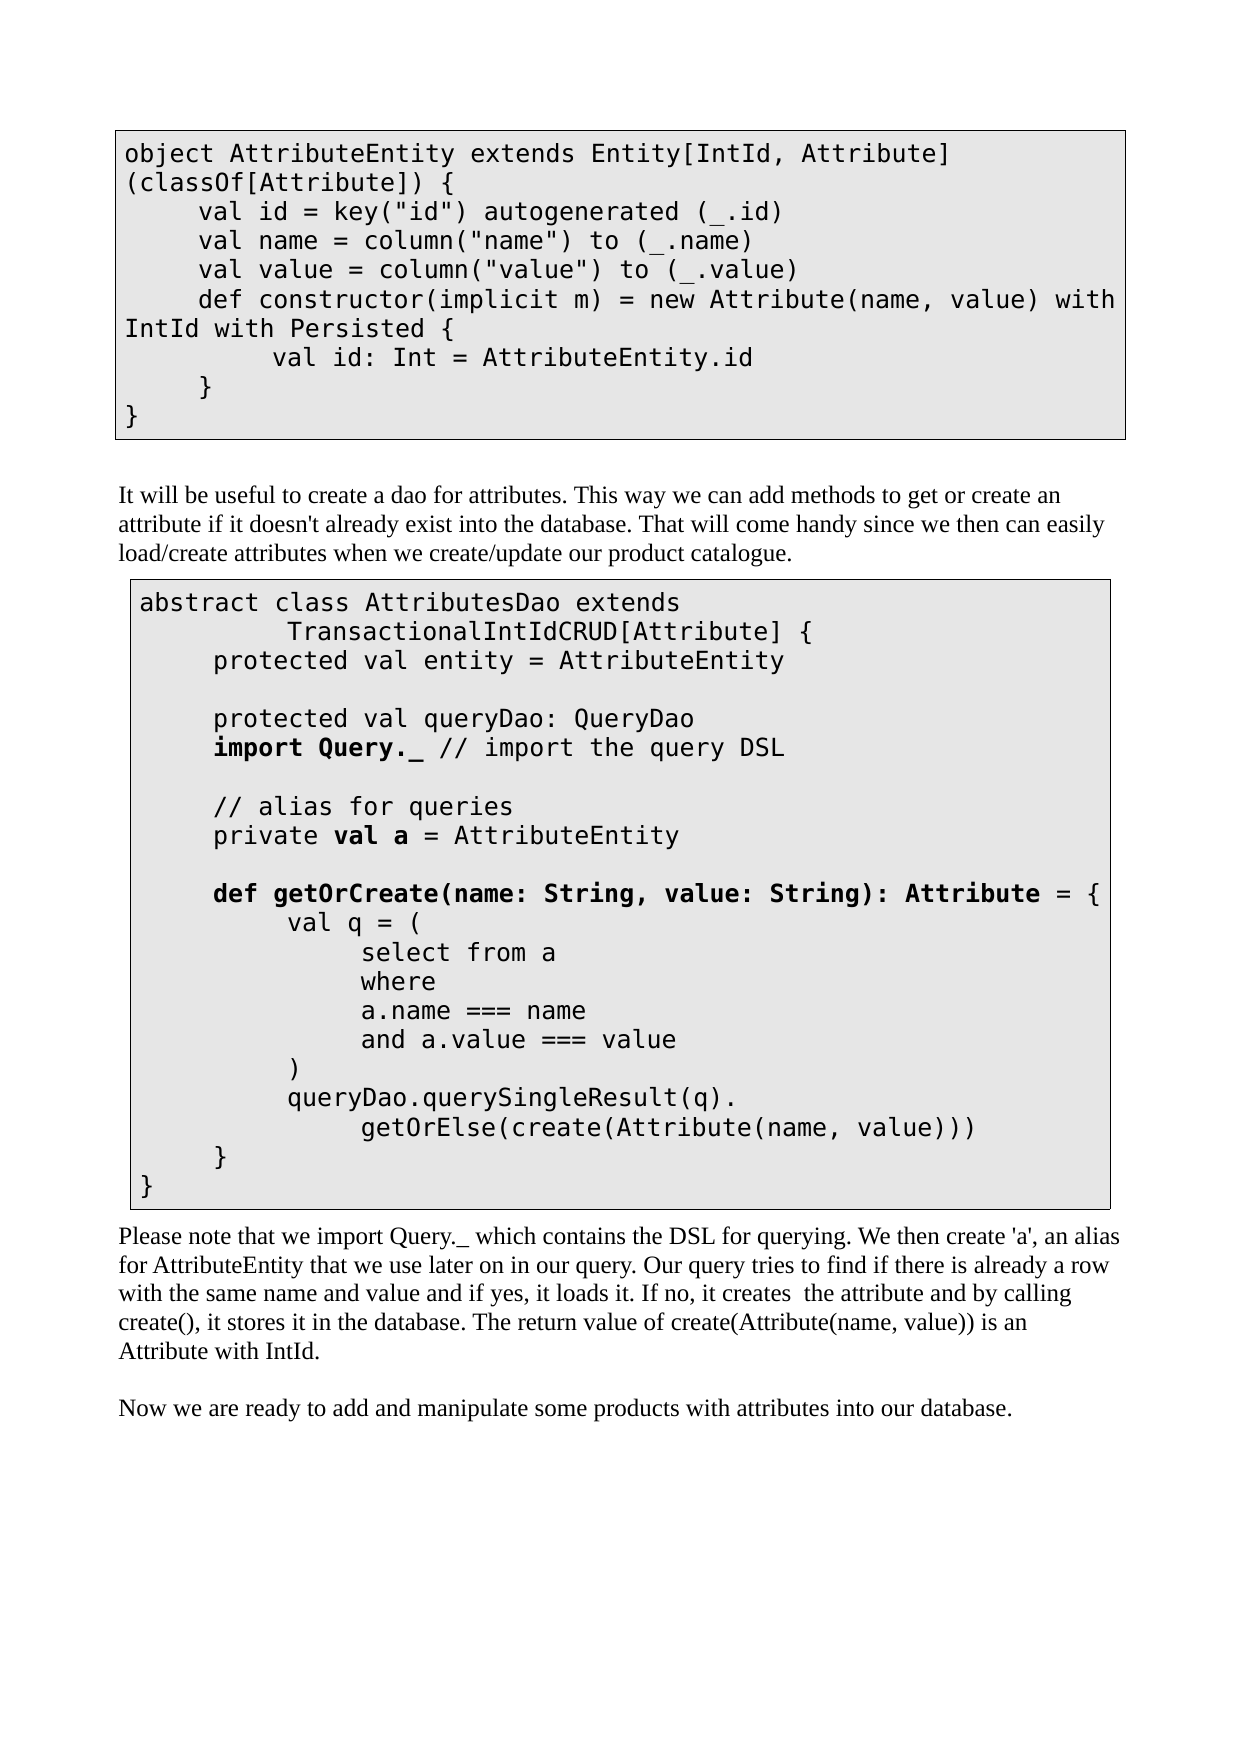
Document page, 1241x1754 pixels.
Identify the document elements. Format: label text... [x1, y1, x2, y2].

text select from a [139, 938, 1101, 967]
text } [139, 1171, 1101, 1200]
text val id: Int = AttributeEntity.id [124, 343, 1116, 372]
text import Query._ // import the query DSL [139, 733, 1101, 763]
text def getOrCreate(name: String, value: String): Attribute = { [139, 879, 1101, 908]
text val id = key("id") autogenerated (_.id) [124, 197, 1116, 226]
text private val a = AttributeEntity [139, 821, 1101, 850]
text abstract class AttributesDao extends [139, 588, 1101, 617]
text protected val entity = AttributeEntity [139, 646, 1101, 675]
text ) [139, 1054, 1101, 1083]
text } [124, 401, 1116, 431]
text protected val queryDao: QueryDao [139, 704, 1101, 733]
text val value = column("value") to (_.value) [124, 256, 1116, 285]
text and a.value === value [139, 1025, 1101, 1054]
text Now we are ready to add and manipulate some products with attributes into our database. [118, 1393, 1122, 1422]
text queryDao.querySingleResult(q). [139, 1083, 1101, 1113]
text } [139, 1142, 1101, 1171]
text object AttributeEntity extends Entity[IntId, Attribute](classOf[Attribute]) { [124, 139, 1116, 197]
text where [139, 967, 1101, 996]
text getOrElse(create(Attribute(name, value))) [139, 1113, 1101, 1142]
text def constructor(implicit m) = new Attribute(name, value) with IntId with Persisted { [124, 285, 1116, 343]
text a.name === name [139, 996, 1101, 1025]
text val name = column("name") to (_.name) [124, 226, 1116, 256]
text } [124, 372, 1116, 401]
text // alias for queries [139, 792, 1101, 821]
text It will be useful to create a dao for attributes. This way we can add methods to get or create an attribute if it doesn't already exist into the database. That will come handy since we then can easily load/create attributes when we create/update our product catalogue. [118, 481, 1122, 567]
text val q = ( [139, 908, 1101, 938]
text TransactionalIntIdCRUD[Attribute] { [139, 617, 1101, 646]
text Please note that we import Query._ which contains the DSL for querying. We then create 'a', an alias for AttributeEntity that we use later on in our query. Our query tries to find if there is already a row with the same name and value and if yes, it loads it. If no, it creates the attribute and by calling create(), it stores it in the database. The return value of create(Attribute(name, value)) is an Attribute with IntId. [118, 1082, 1122, 1365]
